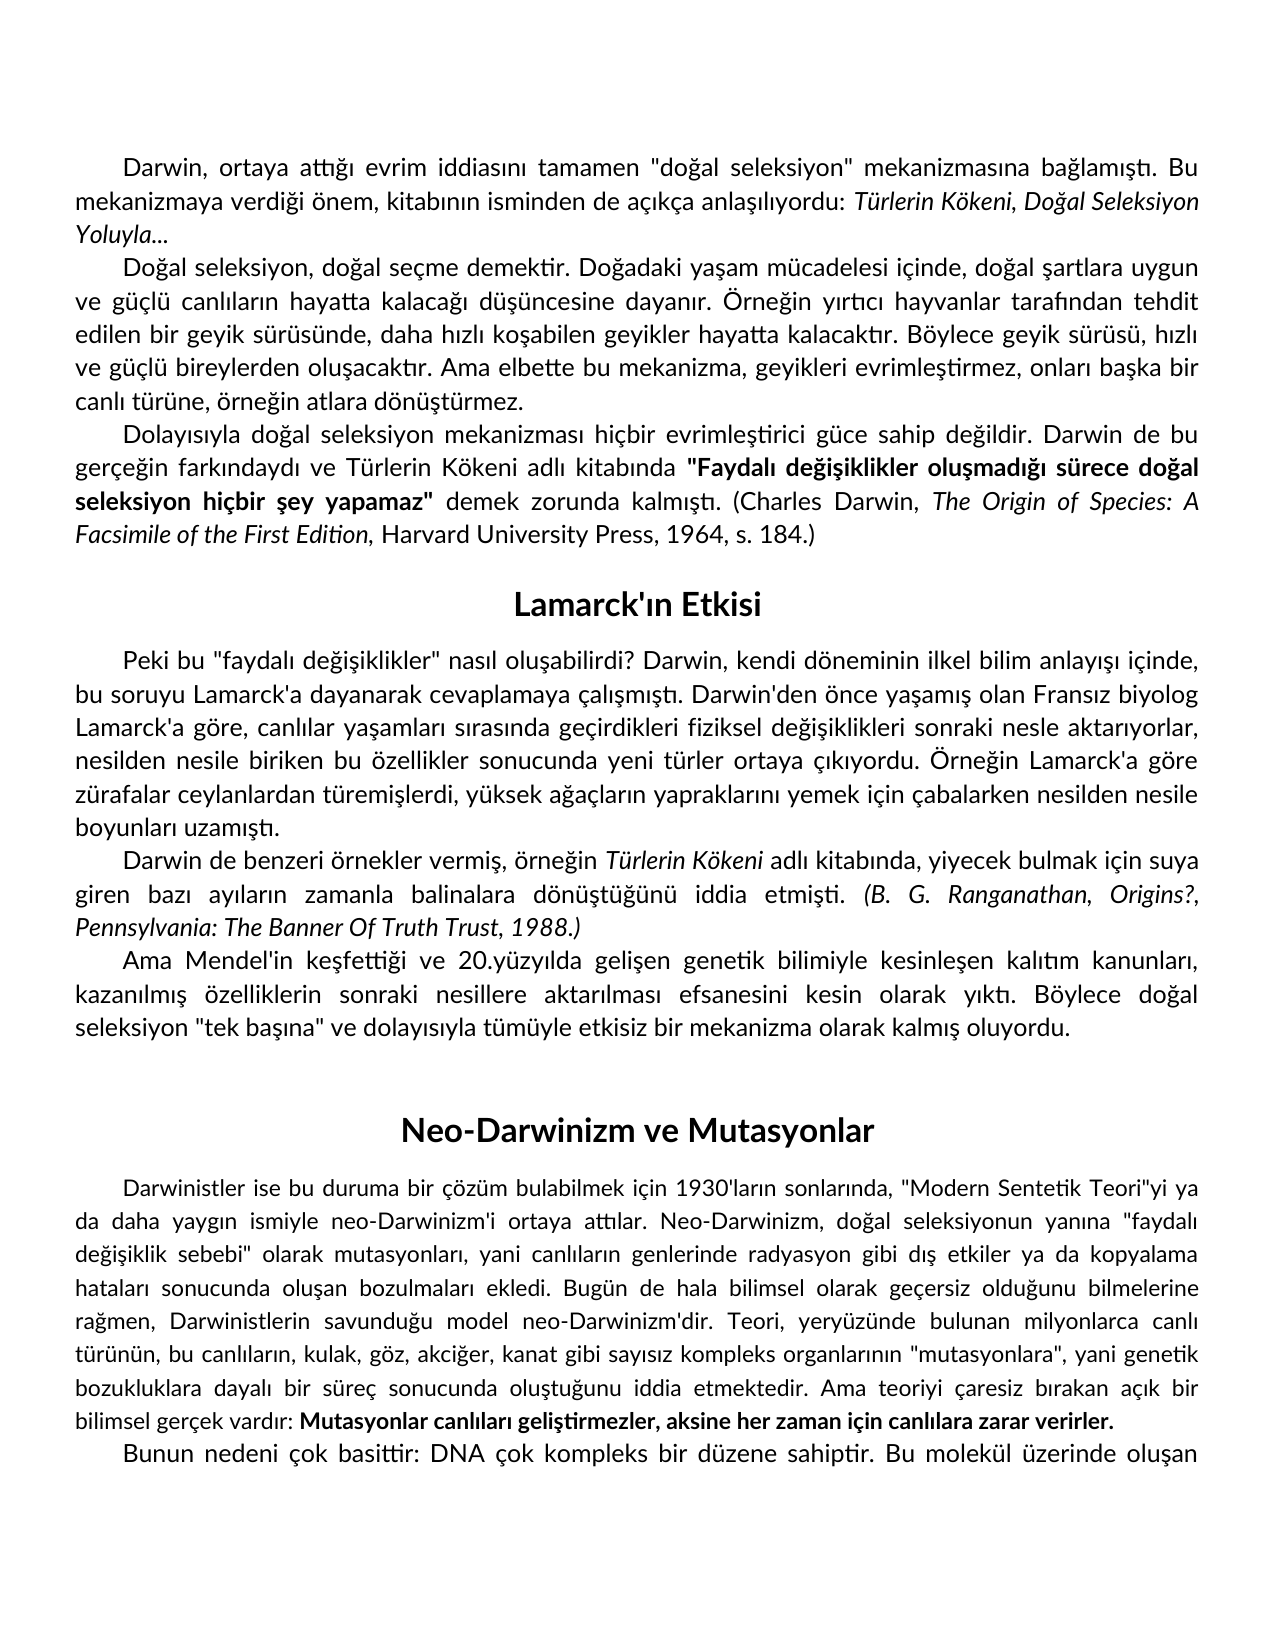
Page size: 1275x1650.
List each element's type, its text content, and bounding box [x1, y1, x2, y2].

text Peki bu "faydalı değişiklikler" nasıl oluşabilirdi? Darwin, kendi döneminin ilkel bilim anlayışı içinde, bu soruyu Lamarck'a dayanarak cevaplamaya çalışmıştı. Darwin'den önce yaşamış olan Fransız biyolog Lamarck'a göre, canlılar yaşamları sırasında geçirdikleri fiziksel değişiklikleri sonraki nesle aktarıyorlar, nesilden nesile biriken bu özellikler sonucunda yeni türler ortaya çıkıyordu. Örneğin Lamarck'a göre zürafalar ceylanlardan türemişlerdi, yüksek ağaçların yapraklarını yemek için çabalarken nesilden nesile boyunları uzamıştı. [75, 643, 1200, 843]
text Neo-Darwinizm ve Mutasyonlar [75, 1106, 1200, 1152]
text Ama Mendel'in keşfettiği ve 20.yüzyılda gelişen genetik bilimiyle kesinleşen kalıtım kanunları, kazanılmış özelliklerin sonraki nesillere aktarılması efsanesini kesin olarak yıktı. Böylece doğal seleksiyon "tek başına" ve dolayısıyla tümüyle etkisiz bir mekanizma olarak kalmış oluyordu. [75, 943, 1200, 1043]
text Bunun nedeni çok basittir: DNA çok kompleks bir düzene sahiptir. Bu molekül üzerinde oluşan [75, 1436, 1200, 1469]
text Doğal seleksiyon, doğal seçme demektir. Doğadaki yaşam mücadelesi içinde, doğal şartlara uygun ve güçlü canlıların hayatta kalacağı düşüncesine dayanır. Örneğin yırtıcı hayvanlar tarafından tehdit edilen bir geyik sürüsünde, daha hızlı koşabilen geyikler hayatta kalacaktır. Böylece geyik sürüsü, hızlı ve güçlü bireylerden oluşacaktır. Ama elbette bu mekanizma, geyikleri evrimleştirmez, onları başka bir canlı türüne, örneğin atlara dönüştürmez. [75, 250, 1200, 417]
text Dolayısıyla doğal seleksiyon mekanizması hiçbir evrimleştirici güce sahip değildir. Darwin de bu gerçeğin farkındaydı ve Türlerin Kökeni adlı kitabında "Faydalı değişiklikler oluşmadığı sürece doğal seleksiyon hiçbir şey yapamaz" demek zorunda kalmıştı. (Charles Darwin, The Origin of Species: A Facsimile of the First Edition, Harvard University Press, 1964, s. 184.) [75, 417, 1200, 550]
text Darwin, ortaya attığı evrim iddiasını tamamen "doğal seleksiyon" mekanizmasına bağlamıştı. Bu mekanizmaya verdiği önem, kitabının isminden de açıkça anlaşılıyordu: Türlerin Kökeni, Doğal Seleksiyon Yoluyla... [75, 150, 1200, 250]
text Darwinistler ise bu duruma bir çözüm bulabilmek için 1930'ların sonlarında, "Modern Sentetik Teori"yi ya da daha yaygın ismiyle neo-Darwinizm'i ortaya attılar. Neo-Darwinizm, doğal seleksiyonun yanına "faydalı değişiklik sebebi" olarak mutasyonları, yani canlıların genlerinde radyasyon gibi dış etkiler ya da kopyalama hataları sonucunda oluşan bozulmaları ekledi. Bugün de hala bilimsel olarak geçersiz olduğunu bilmelerine rağmen, Darwinistlerin savunduğu model neo-Darwinizm'dir. Teori, yeryüzünde bulunan milyonlarca canlı türünün, bu canlıların, kulak, göz, akciğer, kanat gibi sayısız kompleks organlarının "mutasyonlara", yani genetik bozukluklara dayalı bir süreç sonucunda oluştuğunu iddia etmektedir. Ama teoriyi çaresiz bırakan açık bir bilimsel gerçek vardır: Mutasyonlar canlıları geliştirmezler, aksine her zaman için canlılara zarar verirler. [75, 1169, 1200, 1436]
text Lamarck'ın Etkisi [75, 579, 1200, 625]
text Darwin de benzeri örnekler vermiş, örneğin Türlerin Kökeni adlı kitabında, yiyecek bulmak için suya giren bazı ayıların zamanla balinalara dönüştüğünü iddia etmişti. (B. G. Ranganathan, Origins?, Pennsylvania: The Banner Of Truth Trust, 1988.) [75, 843, 1200, 943]
